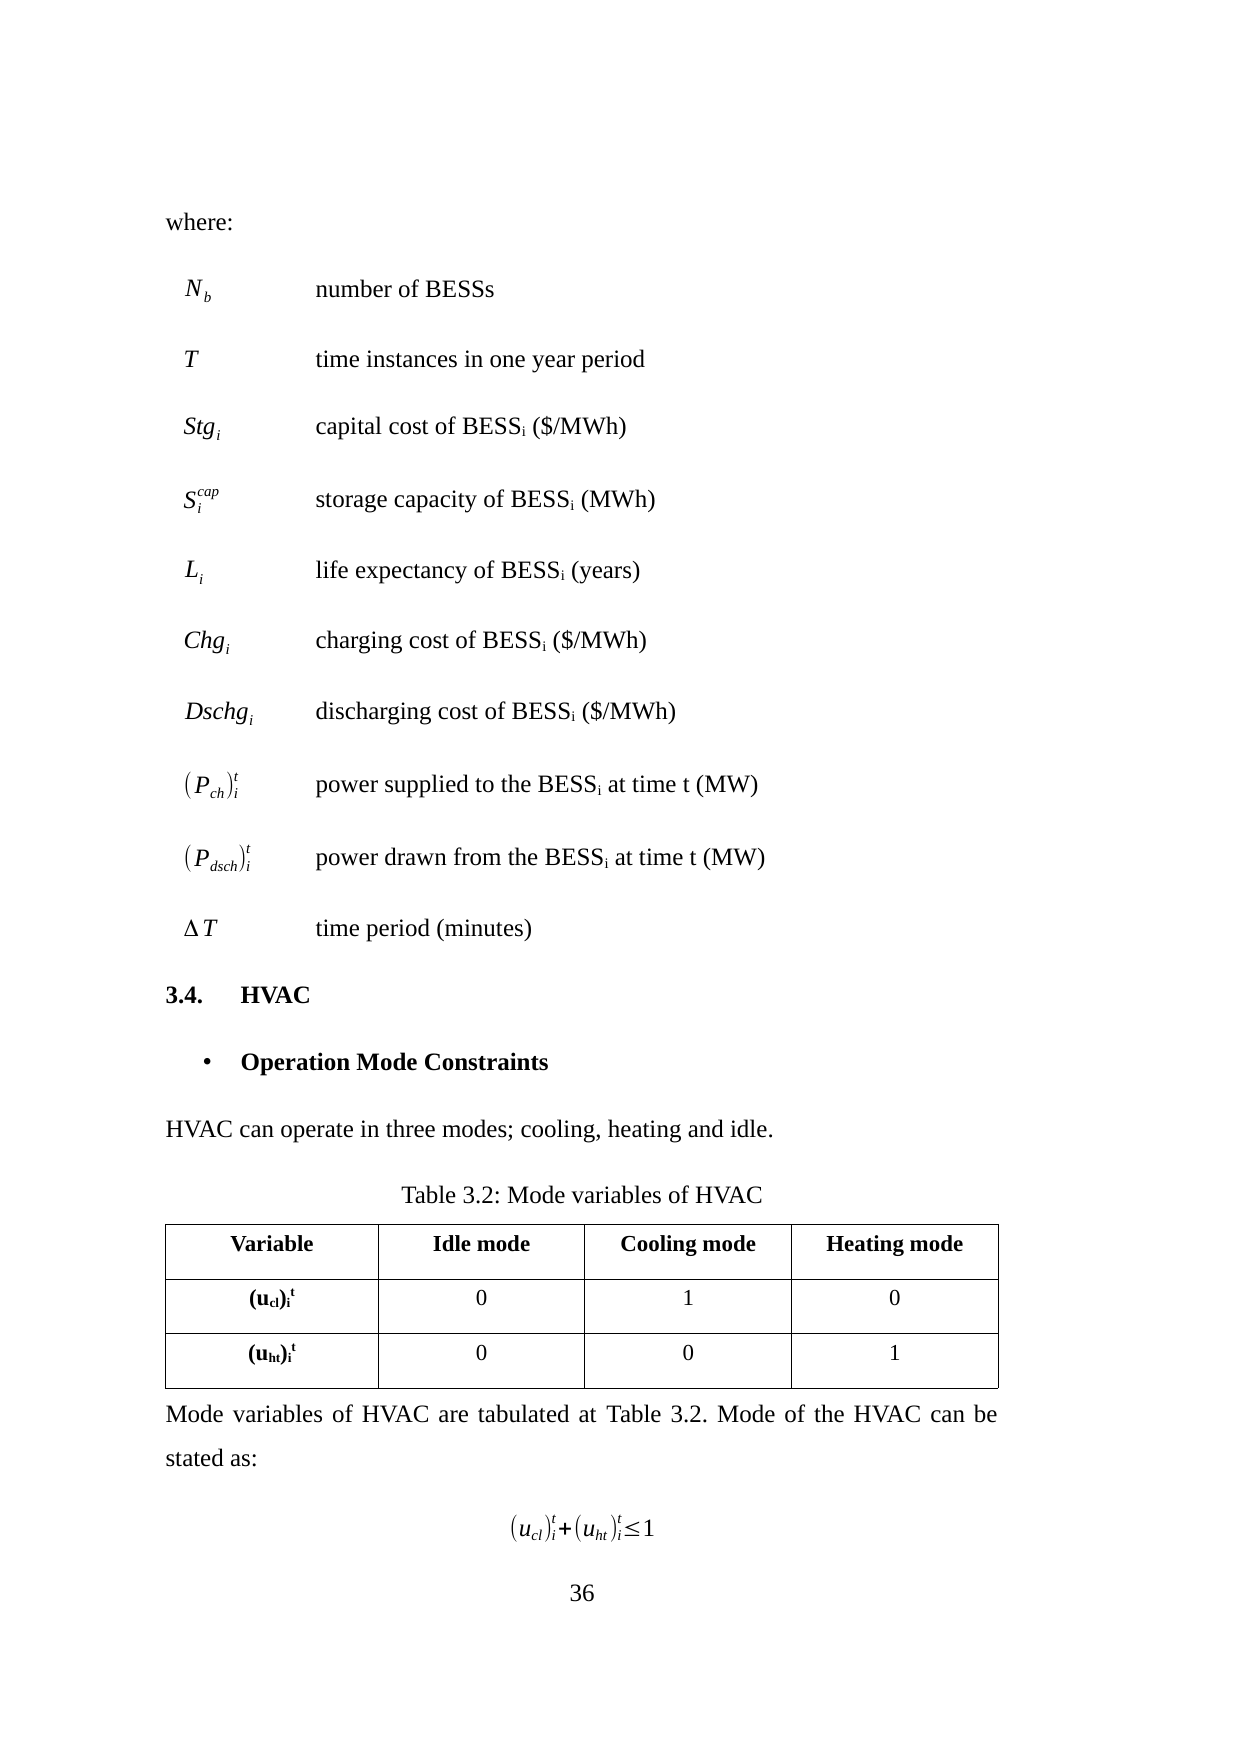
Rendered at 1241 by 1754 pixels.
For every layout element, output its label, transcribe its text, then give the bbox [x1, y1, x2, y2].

text capital cost of BESSi ($/MWh) [165, 411, 998, 444]
text HVAC can operate in three modes; cooling, heating and idle. [165, 1114, 998, 1142]
table_cell 1 [792, 1334, 998, 1388]
text power supplied to the BESSi at time t (MW) [165, 767, 998, 802]
text power drawn from the BESSi at time t (MW) [165, 840, 998, 875]
list Operation Mode Constraints [203, 1047, 998, 1076]
table_header Variable [166, 1225, 378, 1278]
table_cell 0 [379, 1334, 584, 1388]
table_cell 0 [379, 1280, 584, 1333]
table_cell 1 [585, 1280, 791, 1333]
table_cell (uht)it [166, 1334, 378, 1388]
text discharging cost of BESSi ($/MWh) [165, 696, 998, 729]
text storage capacity of BESSi (MWh) [165, 482, 998, 517]
table_cell 0 [792, 1280, 998, 1333]
table_cell 0 [585, 1334, 791, 1388]
subtitle HVAC [165, 980, 998, 1009]
text number of BESSs [165, 274, 998, 306]
text Mode variables of HVAC are tabulated at Table 3.2. Mode of the HVAC can be stated as: [165, 1399, 998, 1471]
table_header Idle mode [379, 1225, 584, 1278]
text time period (minutes) [165, 913, 998, 942]
text time instances in one year period [165, 344, 998, 373]
text where: [165, 207, 998, 236]
text life expectancy of BESSi (years) [165, 555, 998, 587]
table_header Cooling mode [585, 1225, 791, 1278]
text charging cost of BESSi ($/MWh) [165, 626, 998, 658]
text Table 3.2: Mode variables of HVAC [165, 1180, 998, 1209]
table_header Heating mode [792, 1225, 998, 1278]
table_cell (ucl)it [166, 1280, 378, 1333]
